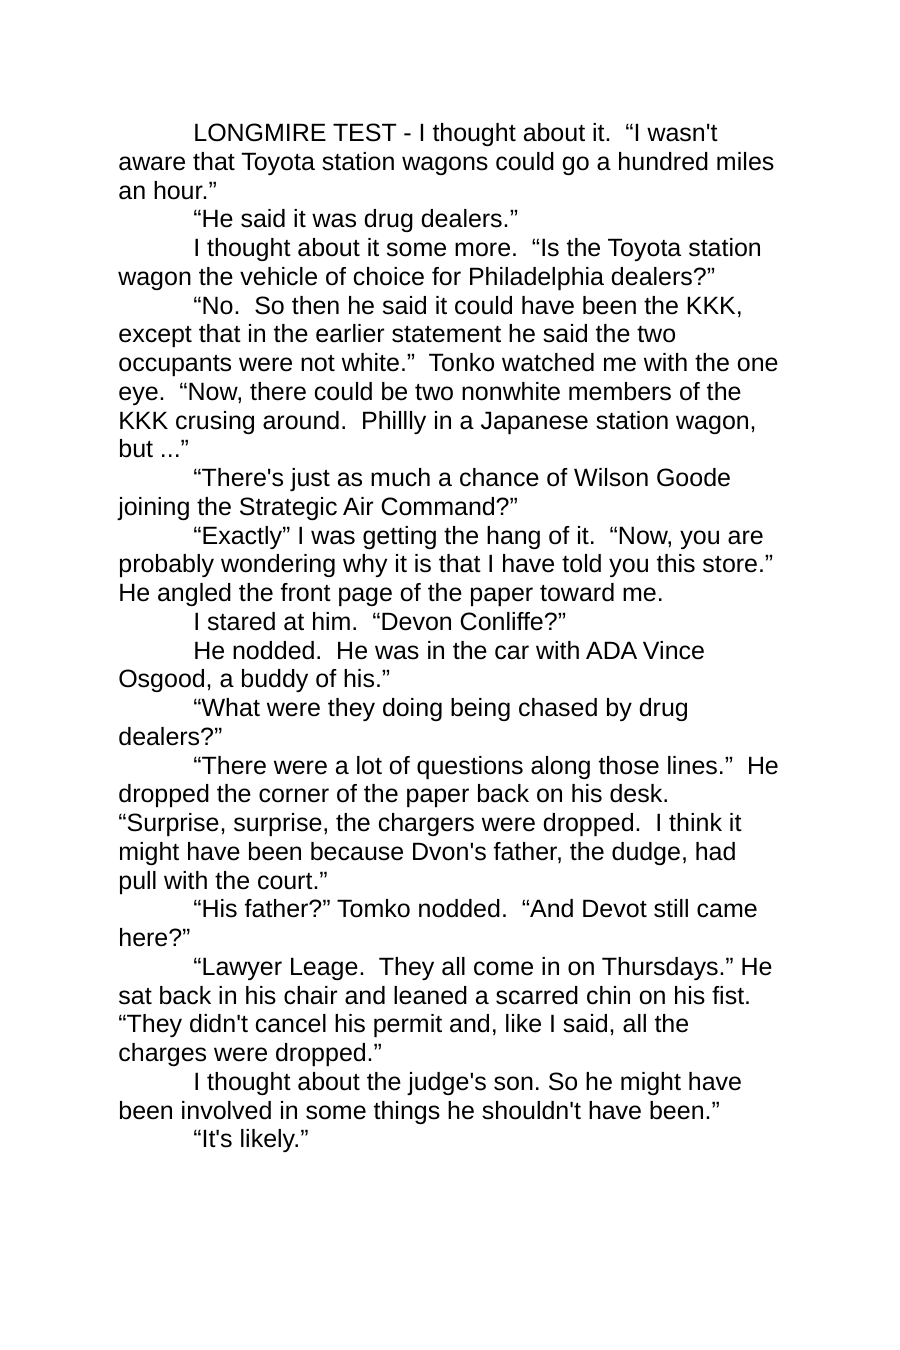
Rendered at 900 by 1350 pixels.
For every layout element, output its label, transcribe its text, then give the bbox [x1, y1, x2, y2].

text He nodded. He was in the car with ADA Vince Osgood, a buddy of his.” [118, 636, 782, 693]
text LONGMIRE TEST - I thought about it. “I wasn't aware that Toyota station wagons could go a hundred miles an hour.” [118, 118, 782, 204]
text “No. So then he said it could have been the KKK, except that in the earlier statement he said the two occupants were not white.” Tonko watched me with the one eye. “Now, there could be two nonwhite members of the KKK crusing around. Phillly in a Japanese station wagon, but ...” [118, 291, 782, 463]
text I thought about it some more. “Is the Toyota station wagon the vehicle of choice for Philadelphia dealers?” [118, 233, 782, 291]
text I thought about the judge's son. So he might have been involved in some things he shouldn't have been.” [118, 1067, 782, 1124]
text “There were a lot of questions along those lines.” He dropped the corner of the paper back on his desk. “Surprise, surprise, the chargers were dropped. I think it might have been because Dvon's father, the dudge, had pull with the court.” [118, 751, 782, 894]
text “His father?” Tomko nodded. “And Devot still came here?” [118, 894, 782, 952]
text “It's likely.” [118, 1124, 782, 1153]
text “There's just as much a chance of Wilson Goode joining the Strategic Air Command?” [118, 463, 782, 521]
text I stared at him. “Devon Conliffe?” [118, 607, 782, 636]
text “Exactly” I was getting the hang of it. “Now, you are probably wondering why it is that I have told you this store.” He angled the front page of the paper toward me. [118, 521, 782, 607]
text “What were they doing being chased by drug dealers?” [118, 693, 782, 751]
text “Lawyer Leage. They all come in on Thursdays.” He sat back in his chair and leaned a scarred chin on his fist. “They didn't cancel his permit and, like I said, all the charges were dropped.” [118, 952, 782, 1067]
text “He said it was drug dealers.” [118, 204, 782, 233]
